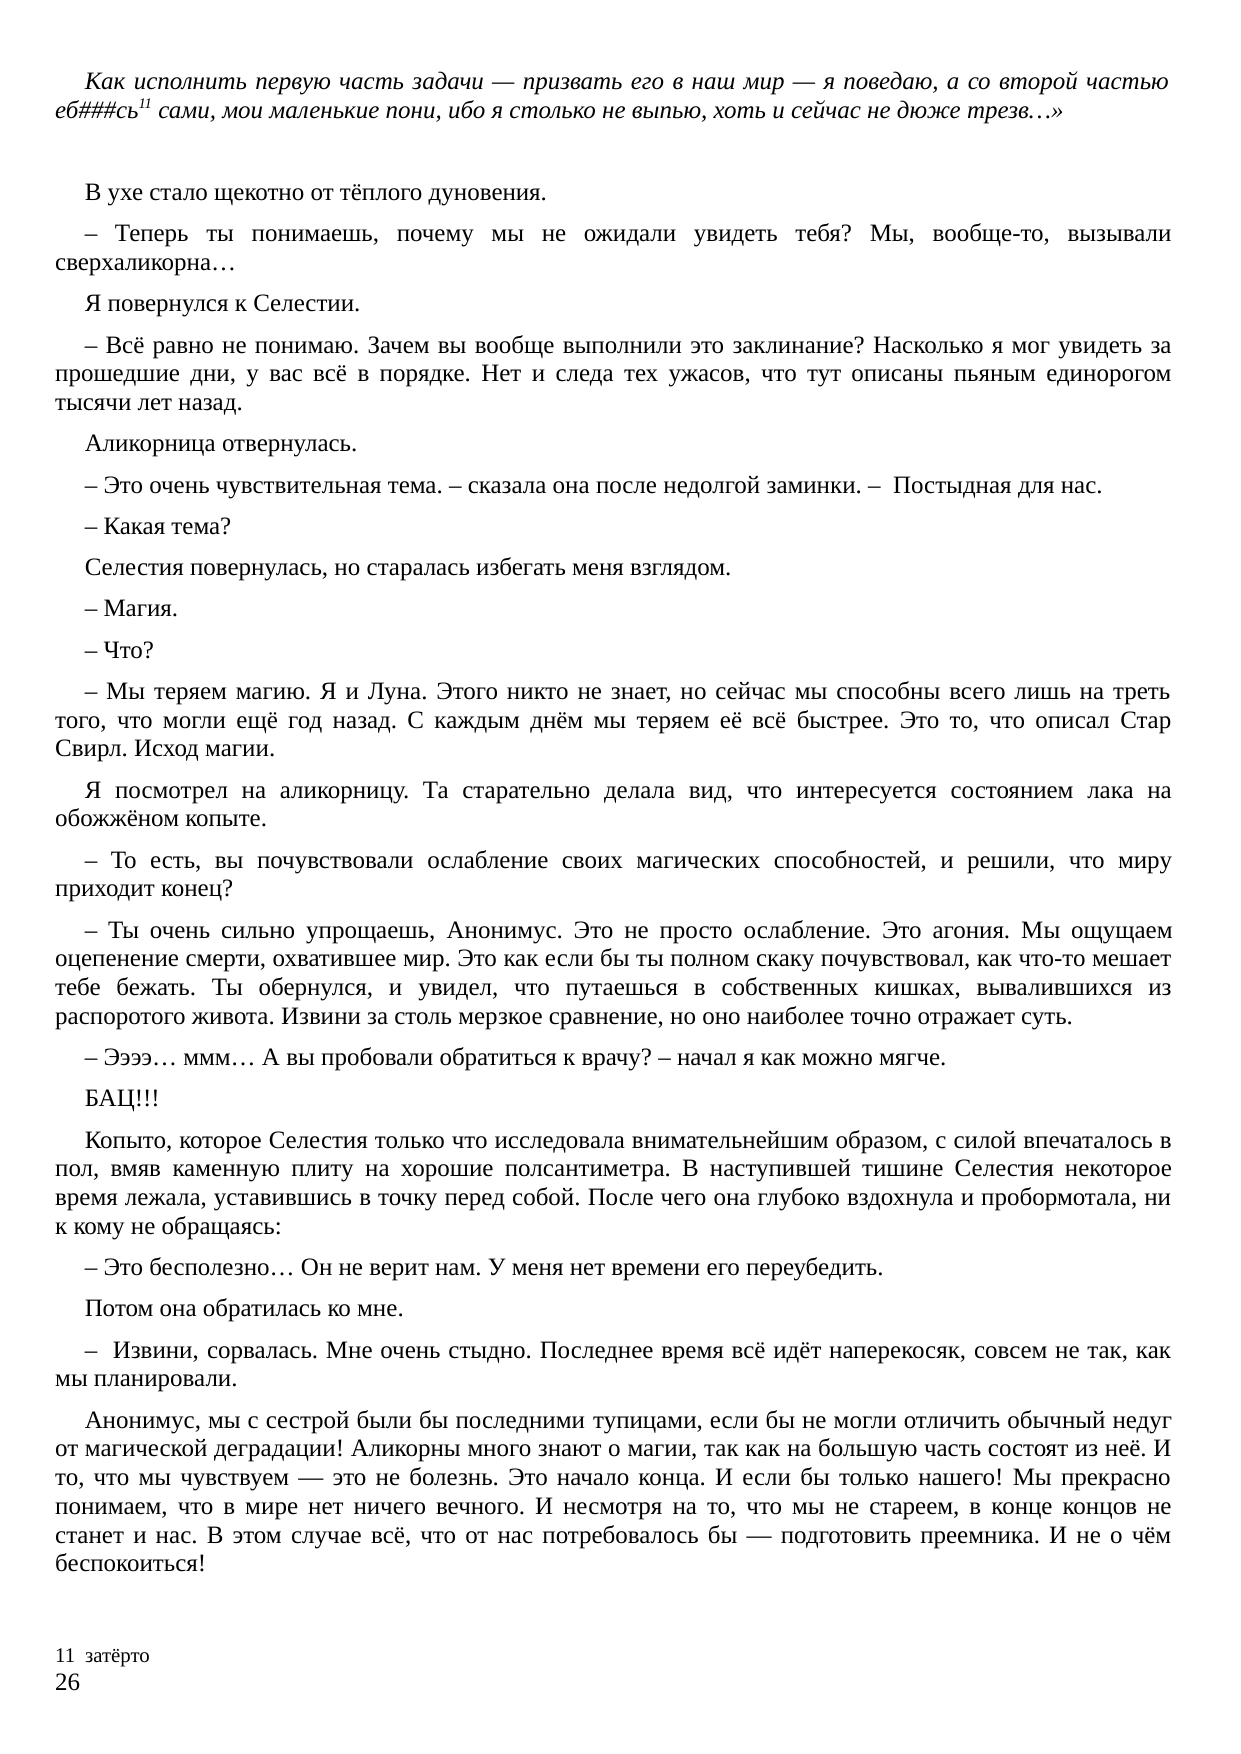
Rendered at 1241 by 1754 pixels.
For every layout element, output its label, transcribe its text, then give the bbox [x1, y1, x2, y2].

text – Магия. [55, 593, 1173, 622]
text Я посмотрел на аликорницу. Та старательно делала вид, что интересуется состоянием лака на обожжёном копыте. [55, 775, 1173, 832]
text – Теперь ты понимаешь, почему мы не ожидали увидеть тебя? Мы, вообще-то, вызывали сверхаликорна… [55, 218, 1173, 276]
text Я повернулся к Селестии. [55, 288, 1173, 317]
text Как исполнить первую часть задачи — призвать его в наш мир — я поведаю, а со второй частью еб###сь сами, мои маленькие пони, ибо я столько не выпью, хоть и сейчас не дюже трезв…» [55, 66, 1173, 123]
text – Что? [55, 635, 1173, 663]
text Аликорница отвернулась. [55, 428, 1173, 457]
text Потом она обратилась ко мне. [55, 1293, 1173, 1322]
text – Какая тема? [55, 511, 1173, 540]
text – Мы теряем магию. Я и Луна. Этого никто не знает, но сейчас мы способны всего лишь на треть того, что могли ещё год назад. С каждым днём мы теряем её всё быстрее. Это то, что описал Стар Свирл. Исход магии. [55, 676, 1173, 762]
text – Всё равно не понимаю. Зачем вы вообще выполнили это заклинание? Насколько я мог увидеть за прошедшие дни, у вас всё в порядке. Нет и следа тех ужасов, что тут описаны пьяным единорогом тысячи лет назад. [55, 330, 1173, 416]
text – Это очень чувствительная тема. – сказала она после недолгой заминки. – Постыдная для нас. [55, 470, 1173, 498]
text Анонимус, мы с сестрой были бы последними тупицами, если бы не могли отличить обычный недуг от магической деградации! Аликорны много знают о магии, так как на большую часть состоят из неё. И то, что мы чувствуем — это не болезнь. Это начало конца. И если бы только нашего! Мы прекрасно понимаем, что в мире нет ничего вечного. И несмотря на то, что мы не стареем, в конце концов не станет и нас. В этом случае всё, что от нас потребовалось бы — подготовить преемника. И не о чём беспокоиться! [55, 1405, 1173, 1577]
text затёрто [55, 1642, 1173, 1667]
text – Ты очень сильно упрощаешь, Анонимус. Это не просто ослабление. Это агония. Мы ощущаем оцепенение смерти, охватившее мир. Это как если бы ты полном скаку почувствовал, как что-то мешает тебе бежать. Ты обернулся, и увидел, что путаешься в собственных кишках, вывалившихся из распоротого живота. Извини за столь мерзкое сравнение, но оно наиболее точно отражает суть. [55, 915, 1173, 1030]
text БАЦ!!! [55, 1083, 1173, 1112]
text – Это бесполезно… Он не верит нам. У меня нет времени его переубедить. [55, 1252, 1173, 1281]
text – Ээээ… ммм… А вы пробовали обратиться к врачу? – начал я как можно мягче. [55, 1042, 1173, 1071]
text Копыто, которое Селестия только что исследовала внимательнейшим образом, с силой впечаталось в пол, вмяв каменную плиту на хорошие полсантиметра. В наступившей тишине Селестия некоторое время лежала, уставившись в точку перед собой. После чего она глубоко вздохнула и пробормотала, ни к кому не обращаясь: [55, 1125, 1173, 1240]
text Селестия повернулась, но старалась избегать меня взглядом. [55, 552, 1173, 581]
text В ухе стало щекотно от тёплого дуновения. [55, 177, 1173, 206]
text – Извини, сорвалась. Мне очень стыдно. Последнее время всё идёт наперекосяк, совсем не так, как мы планировали. [55, 1335, 1173, 1392]
text – То есть, вы почувствовали ослабление своих магических способностей, и решили, что миру приходит конец? [55, 845, 1173, 902]
